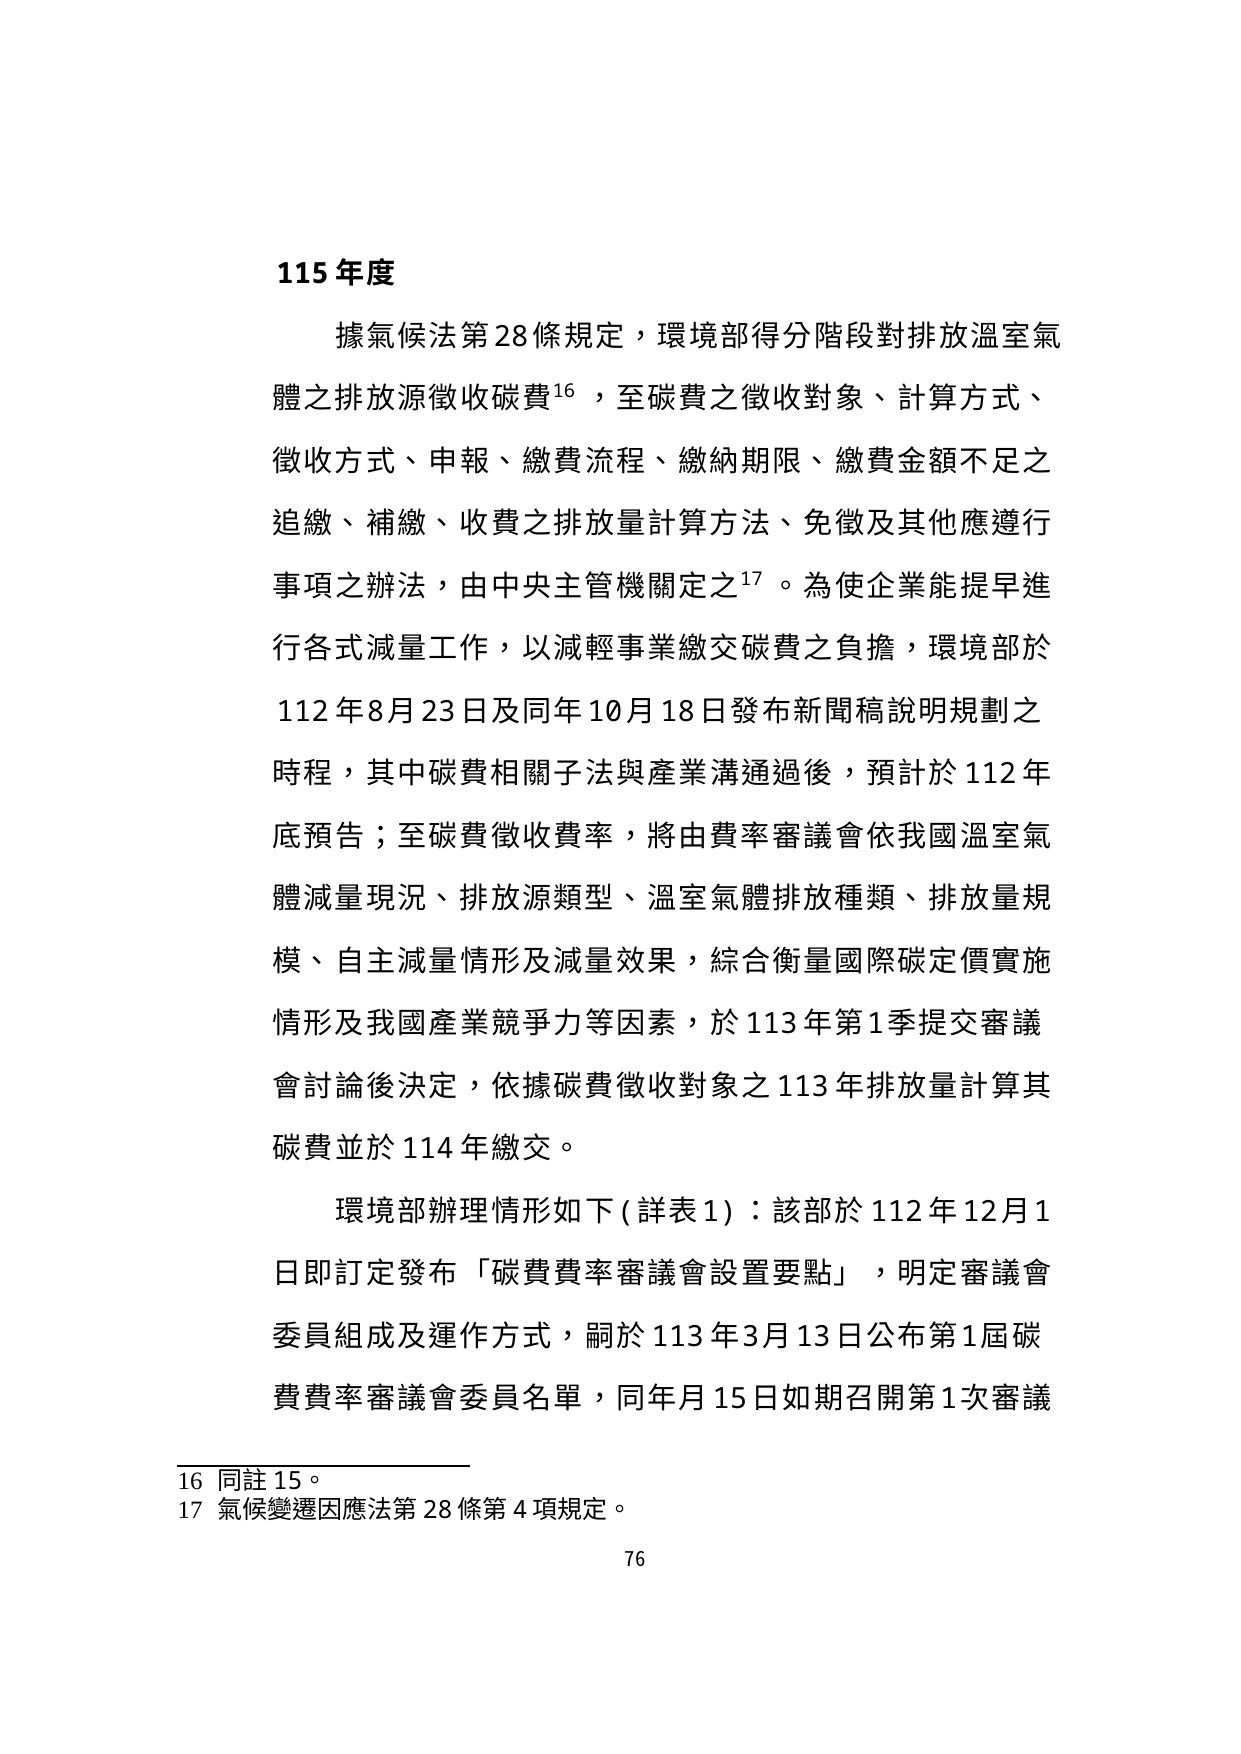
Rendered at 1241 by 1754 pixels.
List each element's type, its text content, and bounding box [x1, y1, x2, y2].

text 115年度 [236, 229, 1063, 292]
text 氣候變遷因應法第28條第4項規定。 [177, 1496, 1063, 1525]
text 同註15。 [177, 1466, 1063, 1496]
text 據氣候法第28條規定，環境部得分階段對排放溫室氣體之排放源徵收碳費，至碳費之徵收對象、計算方式、徵收方式、申報、繳費流程、繳納期限、繳費金額不足之追繳、補繳、收費之排放量計算方法、免徵及其他應遵行事項之辦法，由中央主管機關定之。為使企業能提早進行各式減量工作，以減輕事業繳交碳費之負擔，環境部於112年8月23日及同年10月18日發布新聞稿說明規劃之時程，其中碳費相關子法與產業溝通過後，預計於112年底預告；至碳費徵收費率，將由費率審議會依我國溫室氣體減量現況、排放源類型、溫室氣體排放種類、排放量規模、自主減量情形及減量效果，綜合衡量國際碳定價實施情形及我國產業競爭力等因素，於113年第1季提交審議會討論後決定，依據碳費徵收對象之113年排放量計算其碳費並於114年繳交。 [266, 292, 1063, 1167]
text 環境部辦理情形如下(詳表1)：該部於112年12月1日即訂定發布「碳費費率審議會設置要點」，明定審議會委員組成及運作方式，嗣於113年3月13日公布第1屆碳費費率審議會委員名單，同年月15日如期召開第1次審議 [266, 1167, 1063, 1417]
